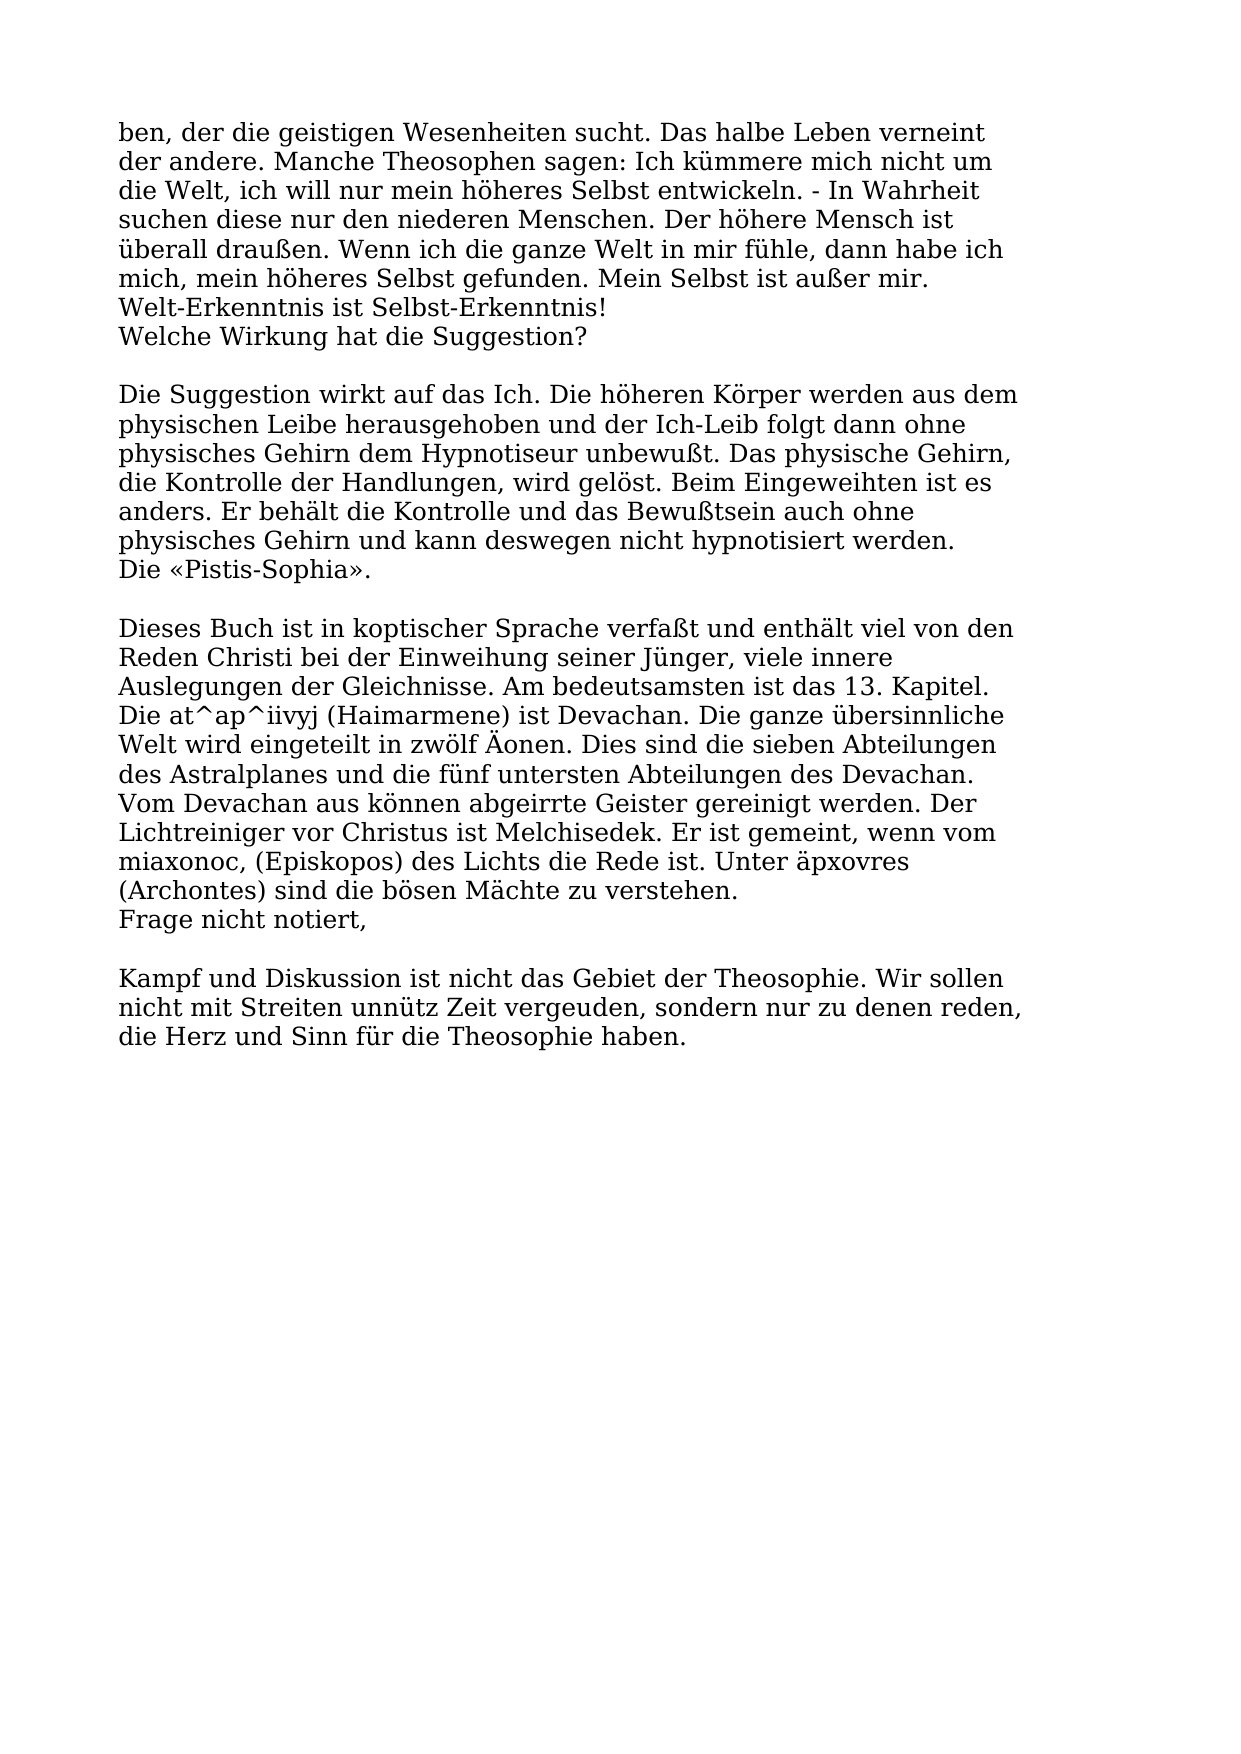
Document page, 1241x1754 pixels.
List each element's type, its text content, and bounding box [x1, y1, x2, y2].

text Welche Wirkung hat die Suggestion? [118, 322, 1122, 351]
text Welt wird eingeteilt in zwölf Äonen. Dies sind die sieben Abteilungen [118, 731, 1122, 760]
text Dieses Buch ist in koptischer Sprache verfaßt und enthält viel von den [118, 614, 1122, 643]
text Die «Pistis-Sophia». [118, 556, 1122, 585]
text des Astralplanes und die fünf untersten Abteilungen des Devachan. [118, 760, 1122, 789]
text Vom Devachan aus können abgeirrte Geister gereinigt werden. Der [118, 789, 1122, 818]
text der andere. Manche Theosophen sagen: Ich kümmere mich nicht um [118, 147, 1122, 176]
text miaxonoc, (Episkopos) des Lichts die Rede ist. Unter äpxovres [118, 847, 1122, 876]
text überall draußen. Wenn ich die ganze Welt in mir fühle, dann habe ich [118, 235, 1122, 264]
text anders. Er behält die Kontrolle und das Bewußtsein auch ohne [118, 497, 1122, 526]
text (Archontes) sind die bösen Mächte zu verstehen. [118, 876, 1122, 906]
text Auslegungen der Gleichnisse. Am bedeutsamsten ist das 13. Kapitel. [118, 672, 1122, 701]
text suchen diese nur den niederen Menschen. Der höhere Mensch ist [118, 206, 1122, 235]
text Lichtreiniger vor Christus ist Melchisedek. Er ist gemeint, wenn vom [118, 818, 1122, 847]
text physischen Leibe herausgehoben und der Ich-Leib folgt dann ohne [118, 410, 1122, 439]
text Die Suggestion wirkt auf das Ich. Die höheren Körper werden aus dem [118, 381, 1122, 410]
text physisches Gehirn dem Hypnotiseur unbewußt. Das physische Gehirn, [118, 439, 1122, 468]
text Die at^ap^iivyj (Haimarmene) ist Devachan. Die ganze übersinnliche [118, 701, 1122, 731]
text Kampf und Diskussion ist nicht das Gebiet der Theosophie. Wir sollen [118, 964, 1122, 993]
text Reden Christi bei der Einweihung seiner Jünger, viele innere [118, 643, 1122, 672]
text mich, mein höheres Selbst gefunden. Mein Selbst ist außer mir. [118, 264, 1122, 293]
text Welt-Erkenntnis ist Selbst-Erkenntnis! [118, 293, 1122, 322]
text die Welt, ich will nur mein höheres Selbst entwickeln. - In Wahrheit [118, 176, 1122, 206]
text ben, der die geistigen Wesenheiten sucht. Das halbe Leben verneint [118, 118, 1122, 147]
text die Kontrolle der Handlungen, wird gelöst. Beim Eingeweihten ist es [118, 468, 1122, 497]
text physisches Gehirn und kann deswegen nicht hypnotisiert werden. [118, 526, 1122, 556]
text nicht mit Streiten unnütz Zeit vergeuden, sondern nur zu denen reden, [118, 993, 1122, 1022]
text die Herz und Sinn für die Theosophie haben. [118, 1022, 1122, 1051]
text Frage nicht notiert, [118, 906, 1122, 935]
